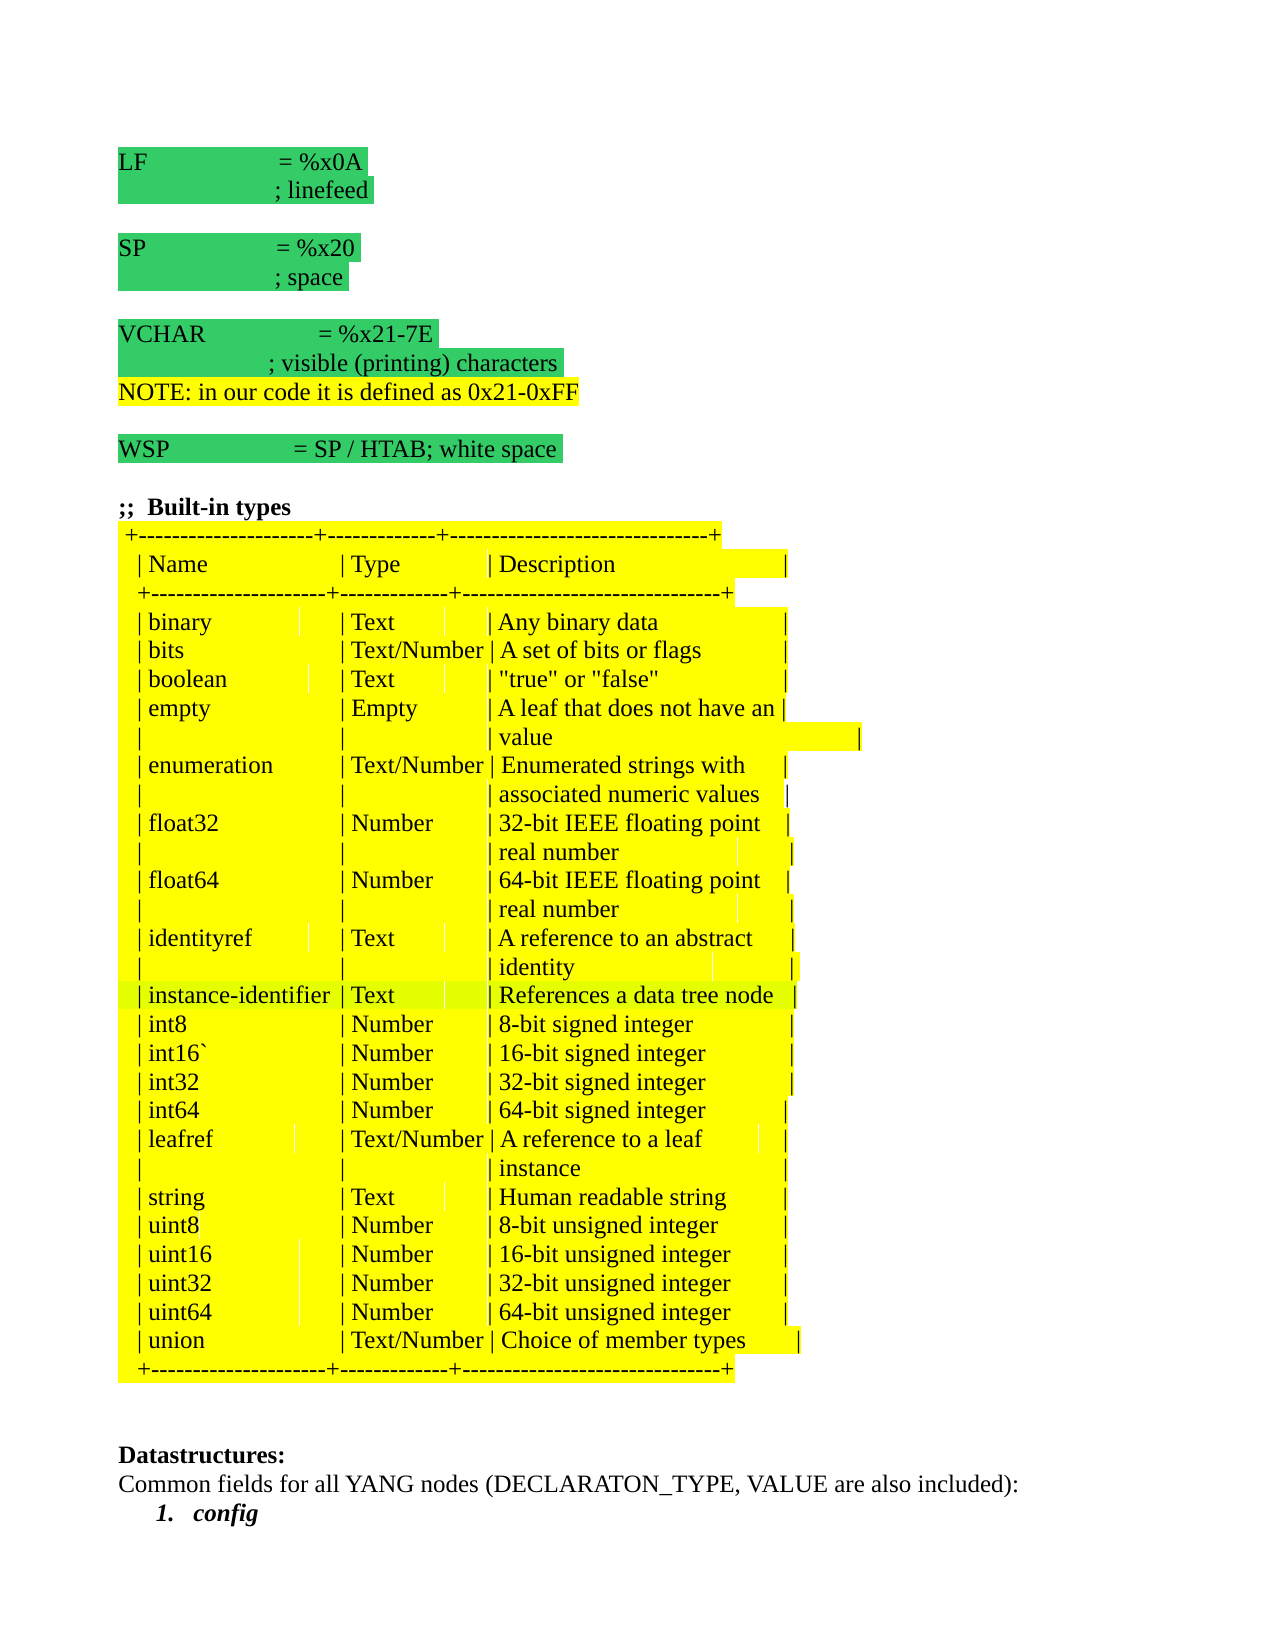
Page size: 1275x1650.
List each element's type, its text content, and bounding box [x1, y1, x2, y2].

text SP = %x20 [118, 233, 1157, 262]
text | int16` | Number | 16-bit signed integer | [118, 1038, 1157, 1067]
text ; linefeed [118, 176, 1157, 204]
text +---------------------+-------------+-------------------------------+ [118, 1354, 1157, 1383]
text Datastructures: [118, 1441, 1157, 1469]
text | | | instance | [118, 1153, 1157, 1182]
text +---------------------+-------------+-------------------------------+ [118, 521, 1157, 549]
text | | | value | [118, 722, 1157, 751]
text +---------------------+-------------+-------------------------------+ [118, 578, 1157, 607]
text | bits | Text/Number | A set of bits or flags | [118, 636, 1157, 664]
text | uint8 | Number | 8-bit unsigned integer | [118, 1211, 1157, 1239]
text | | | identity | [118, 952, 1157, 981]
text ; space [118, 262, 1157, 291]
text | int32 | Number | 32-bit signed integer | [118, 1067, 1157, 1096]
text | union | Text/Number | Choice of member types | [118, 1326, 1157, 1354]
text | identityref | Text | A reference to an abstract | [118, 923, 1157, 952]
text Common fields for all YANG nodes (DECLARATON_TYPE, VALUE are also included): [118, 1469, 1157, 1498]
text | float32 | Number | 32-bit IEEE floating point | [118, 808, 1157, 837]
list config [156, 1498, 1157, 1527]
text | uint64 | Number | 64-bit unsigned integer | [118, 1297, 1157, 1326]
text | float64 | Number | 64-bit IEEE floating point | [118, 866, 1157, 894]
text NOTE: in our code it is defined as 0x21-0xFF [118, 377, 1157, 406]
text LF = %x0A [118, 147, 1157, 176]
text | int8 | Number | 8-bit signed integer | [118, 1009, 1157, 1038]
text | | | real number | [118, 837, 1157, 866]
text ;; Built-in types [118, 492, 1157, 521]
text | empty | Empty | A leaf that does not have an | [118, 693, 1157, 722]
text | enumeration | Text/Number | Enumerated strings with | [118, 751, 1157, 779]
text | uint16 | Number | 16-bit unsigned integer | [118, 1239, 1157, 1268]
text | uint32 | Number | 32-bit unsigned integer | [118, 1268, 1157, 1297]
text | | | real number | [118, 894, 1157, 923]
text | Name | Type | Description | [118, 549, 1157, 578]
text | string | Text | Human readable string | [118, 1182, 1157, 1211]
text | leafref | Text/Number | A reference to a leaf | [118, 1124, 1157, 1153]
text | | | associated numeric values | [118, 779, 1157, 808]
text | int64 | Number | 64-bit signed integer | [118, 1096, 1157, 1124]
text ; visible (printing) characters [118, 348, 1157, 377]
text | boolean | Text | "true" or "false" | [118, 664, 1157, 693]
text VCHAR = %x21-7E [118, 319, 1157, 348]
text | binary | Text | Any binary data | [118, 607, 1157, 636]
text WSP = SP / HTAB; white space [118, 434, 1157, 463]
text | instance-identifier | Text | References a data tree node | [118, 981, 1157, 1009]
